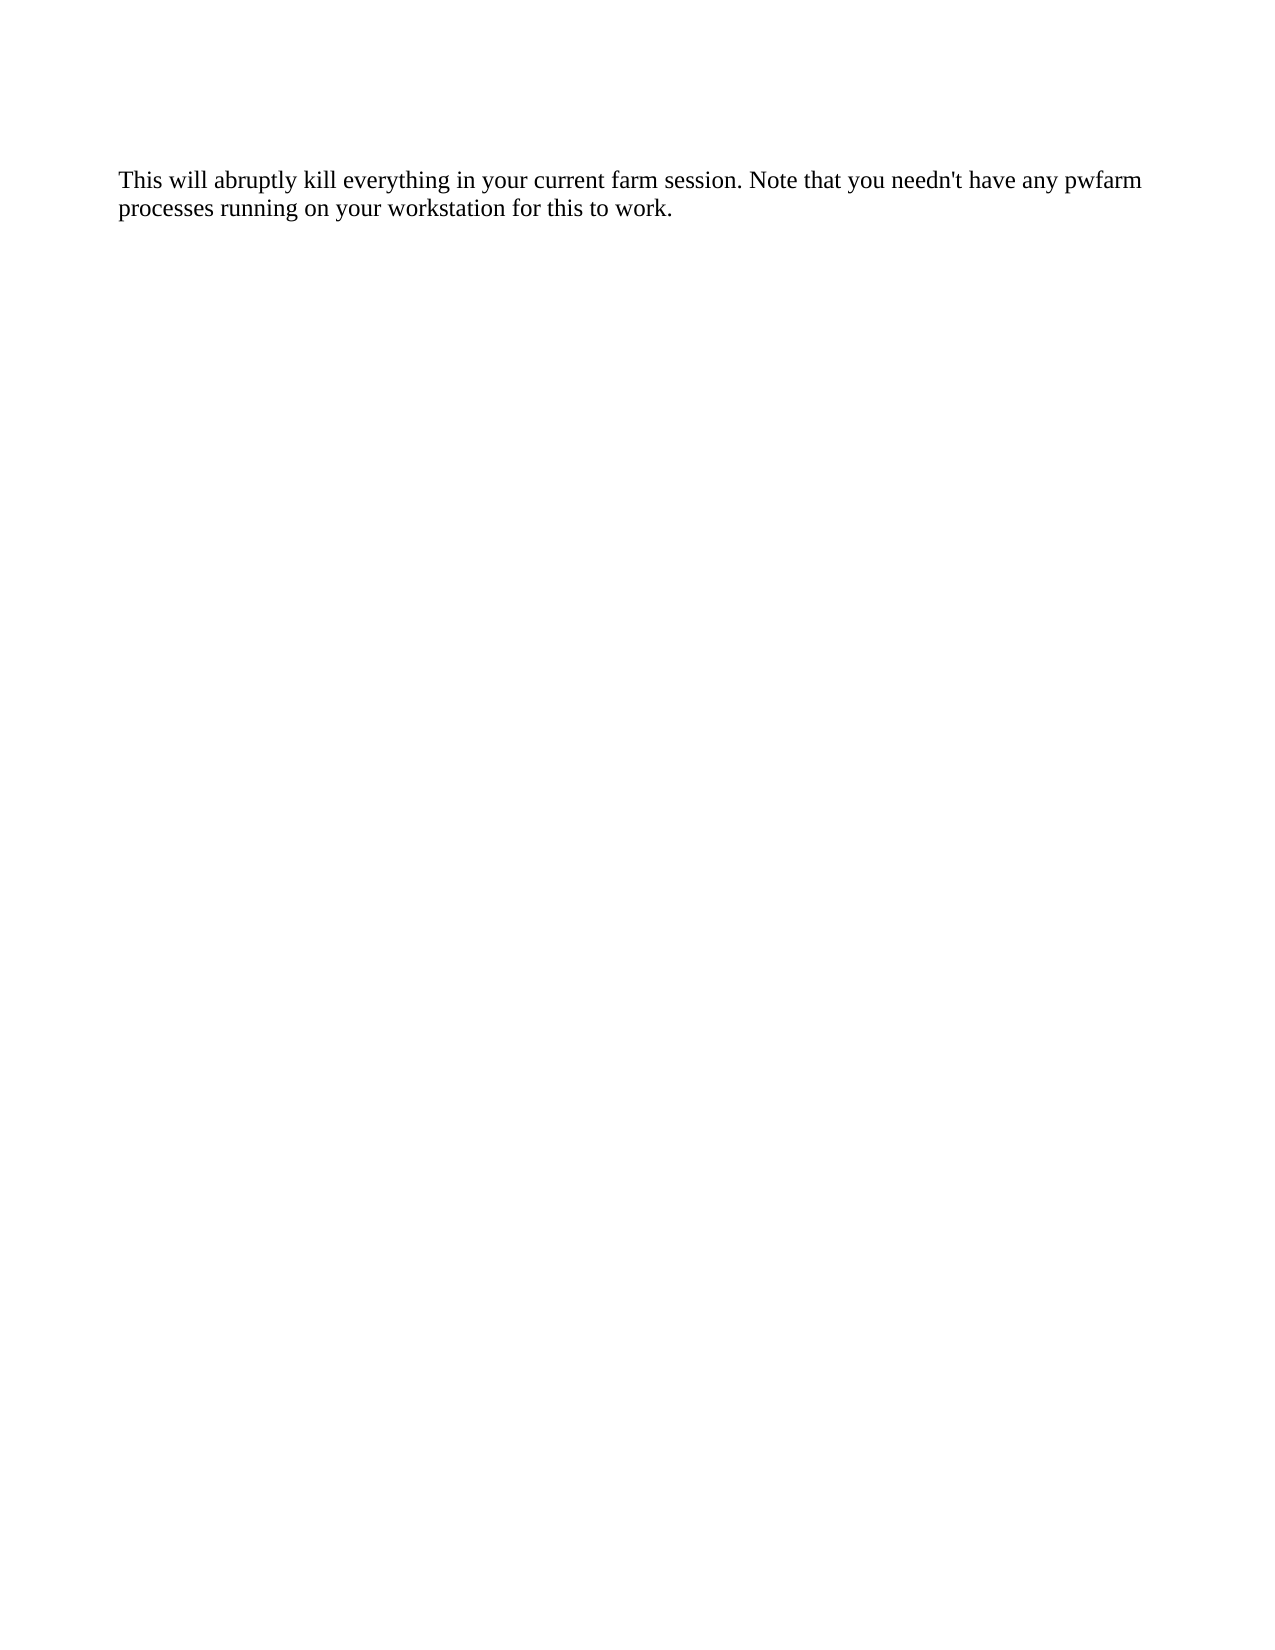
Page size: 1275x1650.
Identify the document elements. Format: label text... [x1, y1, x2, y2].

text This will abruptly kill everything in your current farm session. Note that you needn't have any pwfarm processes running on your workstation for this to work. [118, 165, 1157, 222]
